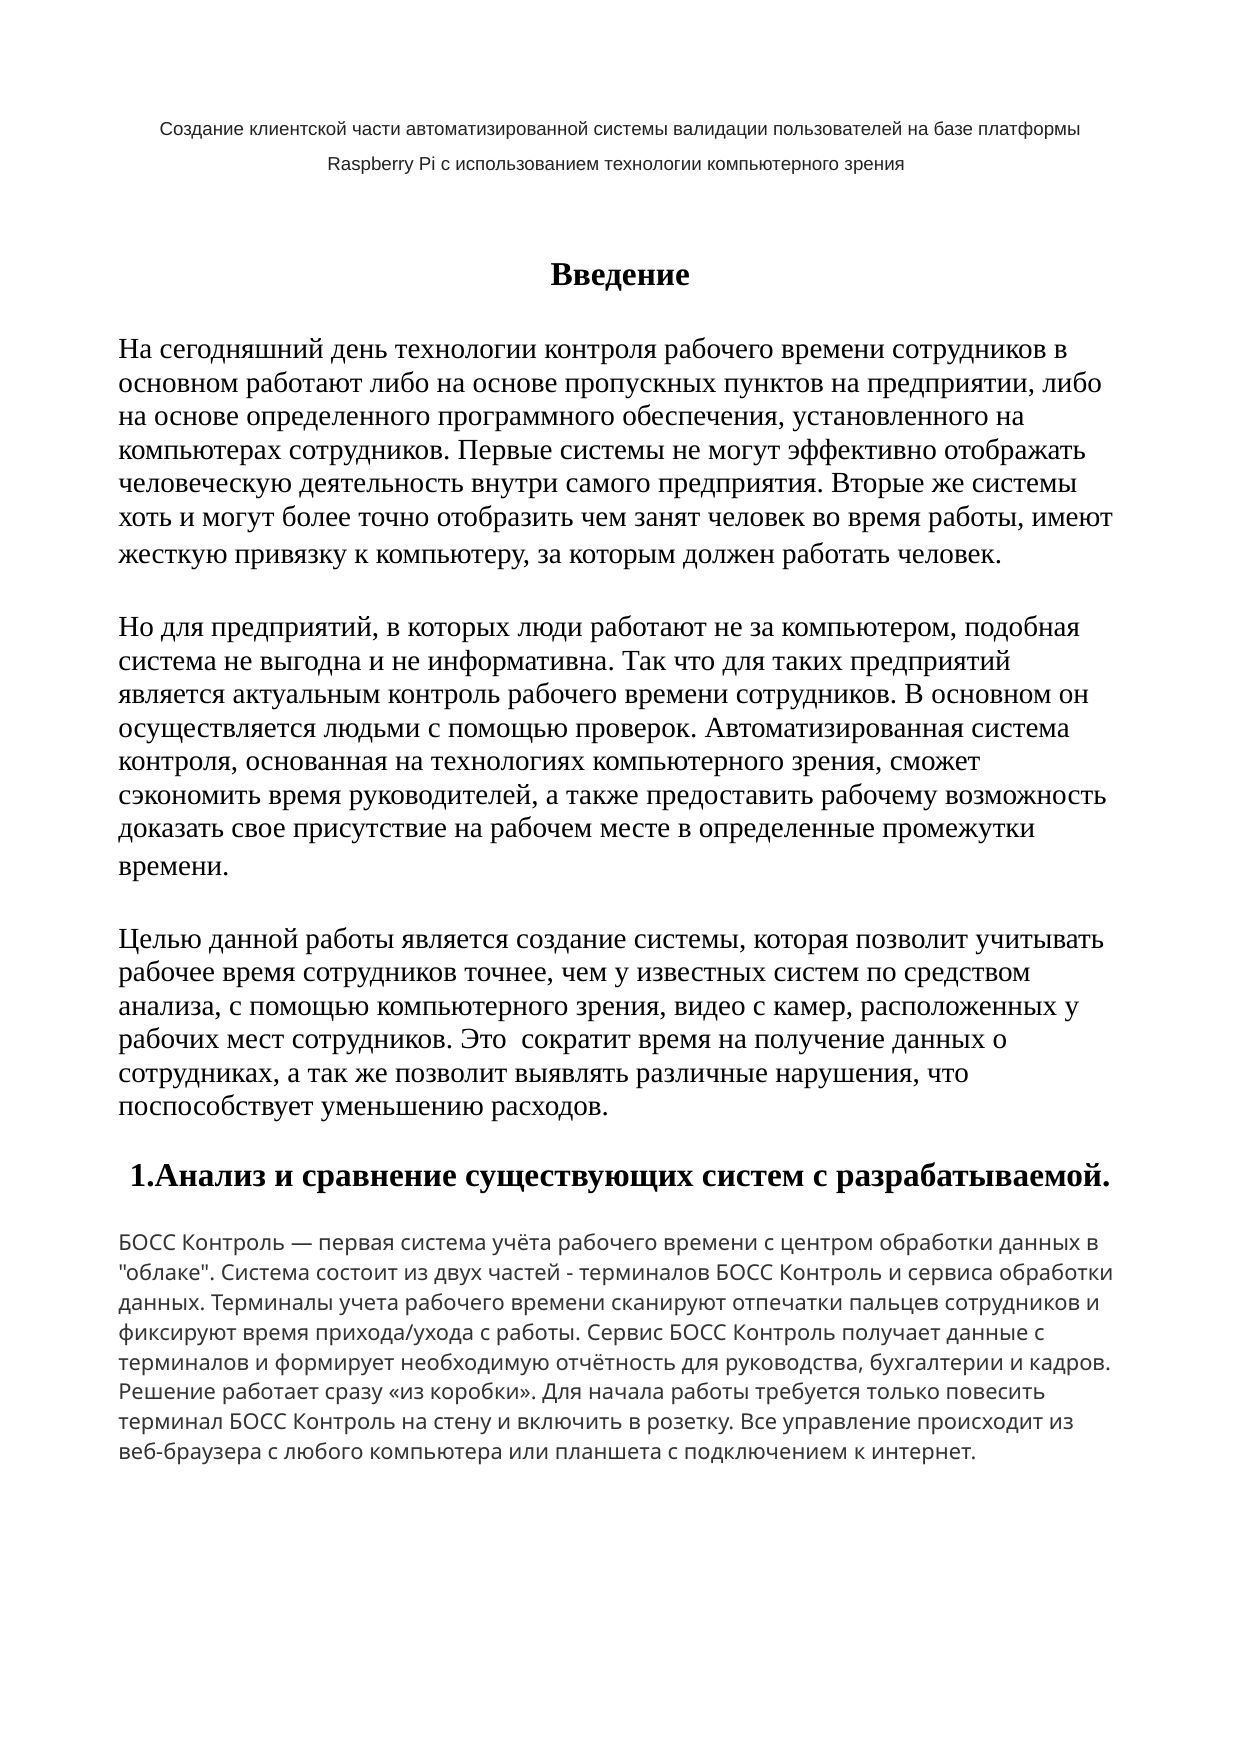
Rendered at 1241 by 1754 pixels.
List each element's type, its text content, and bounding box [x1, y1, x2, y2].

text На сегодняшний день технологии контроля рабочего времени сотрудников в основном работают либо на основе пропускных пунктов на предприятии, либо на основе определенного программного обеспечения, установленного на компьютерах сотрудников. Первые системы не могут эффективно отображать человеческую деятельность внутри самого предприятия. Вторые же системы хоть и могут более точно отобразить чем занят человек во время работы, имеют жесткую привязку к компьютеру, за которым должен работать человек. [118, 331, 1122, 571]
text БОСС Контроль — первая система учёта рабочего времени с центром обработки данных в "облаке". Система состоит из двух частей - терминалов БОСС Контроль и сервиса обработки данных. Терминалы учета рабочего времени сканируют отпечатки пальцев сотрудников и фиксируют время прихода/ухода с работы. Сервис БОСС Контроль получает данные с терминалов и формирует необходимую отчётность для руководства, бухгалтерии и кадров. Решение работает сразу «из коробки». Для начала работы требуется только повесить терминал БОСС Контроль на стену и включить в розетку. Все управление происходит из веб-браузера с любого компьютера или планшета с подключением к интернет. [118, 1227, 1122, 1466]
text Но для предприятий, в которых люди работают не за компьютером, подобная система не выгодна и не информативна. Так что для таких предприятий является актуальным контроль рабочего времени сотрудников. В основном он осуществляется людьми с помощью проверок. Автоматизированная система контроля, основанная на технологиях компьютерного зрения, сможет сэкономить время руководителей, а также предоставить рабочему возможность доказать свое присутствие на рабочем месте в определенные промежутки времени. [118, 609, 1122, 882]
text Целью данной работы является создание системы, которая позволит учитывать рабочее время сотрудников точнее, чем у известных систем по средством анализа, с помощью компьютерного зрения, видео с камер, расположенных у рабочих мест сотрудников. Это сократит время на получение данных о сотрудниках, а так же позволит выявлять различные нарушения, что поспособствует уменьшению расходов. [118, 921, 1122, 1122]
text Создание клиентской части автоматизированной системы валидации пользователей на базе платформы Raspberry Pi с использованием технологии компьютерного зрения [118, 118, 1122, 178]
text 1.Анализ и сравнение существующих систем с разрабатываемой. [118, 1156, 1122, 1194]
text Введение [118, 255, 1122, 293]
